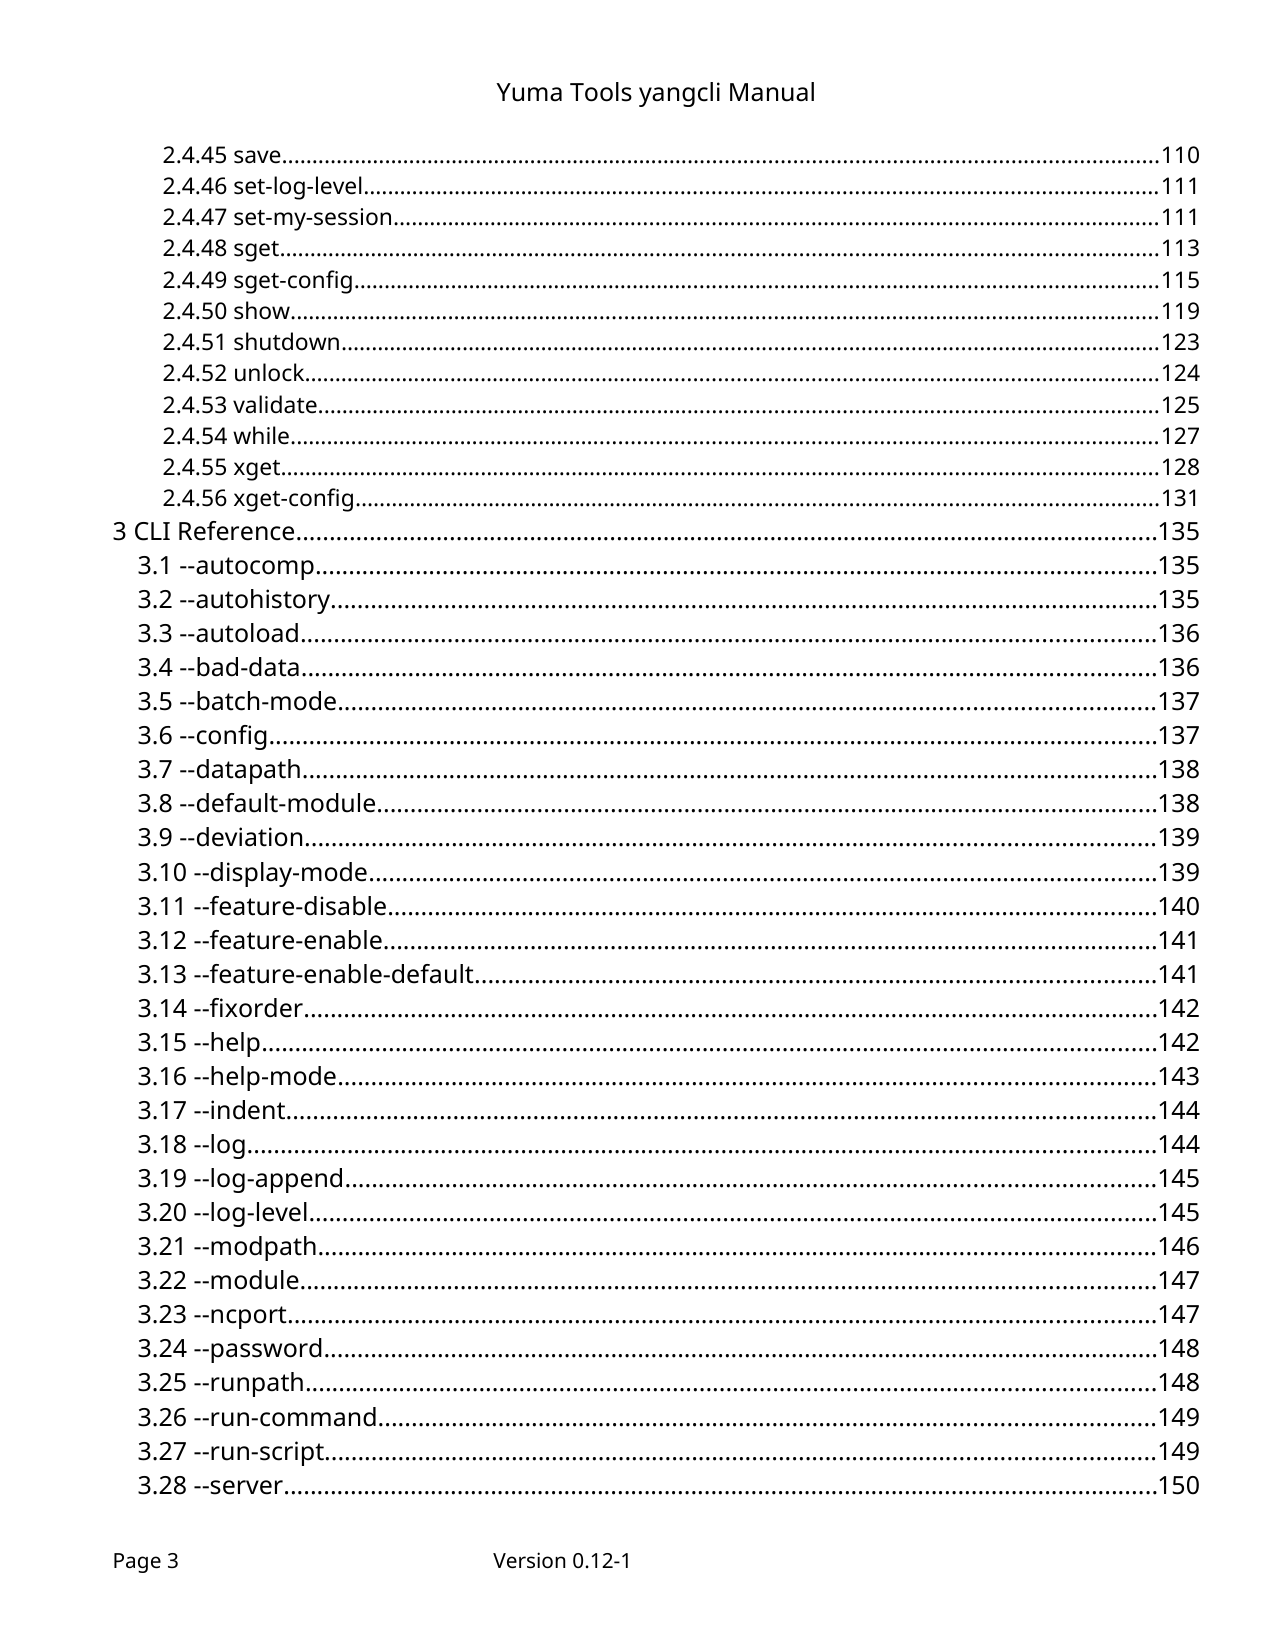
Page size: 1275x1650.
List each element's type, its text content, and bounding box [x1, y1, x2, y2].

text 3.2 --autohistory 135 [137, 582, 1200, 616]
text 3.23 --ncport 147 [137, 1297, 1200, 1331]
text 3.24 --password 148 [137, 1331, 1200, 1365]
text 3.21 --modpath 146 [137, 1229, 1200, 1263]
text 2.4.46 set-log-level 111 [162, 170, 1200, 201]
text 3.19 --log-append 145 [137, 1161, 1200, 1195]
text 2.4.56 xget-config 131 [162, 482, 1200, 513]
text 3.20 --log-level 145 [137, 1195, 1200, 1229]
text 3.18 --log 144 [137, 1127, 1200, 1161]
text 3.1 --autocomp 135 [137, 548, 1200, 582]
text 2.4.50 show 119 [162, 295, 1200, 326]
text 2.4.55 xget 128 [162, 451, 1200, 482]
text 3.5 --batch-mode 137 [137, 684, 1200, 718]
text 3.16 --help-mode 143 [137, 1058, 1200, 1093]
text 3.27 --run-script 149 [137, 1433, 1200, 1467]
text 2.4.52 unlock 124 [162, 357, 1200, 388]
text 3.28 --server 150 [137, 1467, 1200, 1501]
text 2.4.51 shutdown 123 [162, 326, 1200, 357]
text 2.4.45 save 110 [162, 138, 1200, 170]
text 3.11 --feature-disable 140 [137, 888, 1200, 922]
text 3.25 --runpath 148 [137, 1365, 1200, 1399]
text 3.4 --bad-data 136 [137, 650, 1200, 684]
text 2.4.54 while 127 [162, 420, 1200, 451]
text 3.6 --config 137 [137, 718, 1200, 752]
text 3.17 --indent 144 [137, 1093, 1200, 1127]
text 2.4.53 validate 125 [162, 388, 1200, 420]
text 3.12 --feature-enable 141 [137, 922, 1200, 956]
text 3.14 --fixorder 142 [137, 990, 1200, 1024]
text 3.10 --display-mode 139 [137, 854, 1200, 888]
text 3.13 --feature-enable-default 141 [137, 956, 1200, 990]
text 2.4.49 sget-config 115 [162, 263, 1200, 295]
text 3.15 --help 142 [137, 1024, 1200, 1058]
text 2.4.47 set-my-session 111 [162, 201, 1200, 232]
text 3.9 --deviation 139 [137, 820, 1200, 854]
text 2.4.48 sget 113 [162, 232, 1200, 263]
text 3 CLI Reference 135 [112, 513, 1200, 548]
text 3.22 --module 147 [137, 1263, 1200, 1297]
text 3.8 --default-module 138 [137, 786, 1200, 820]
text 3.26 --run-command 149 [137, 1399, 1200, 1433]
text 3.7 --datapath 138 [137, 752, 1200, 786]
text 3.3 --autoload 136 [137, 616, 1200, 650]
